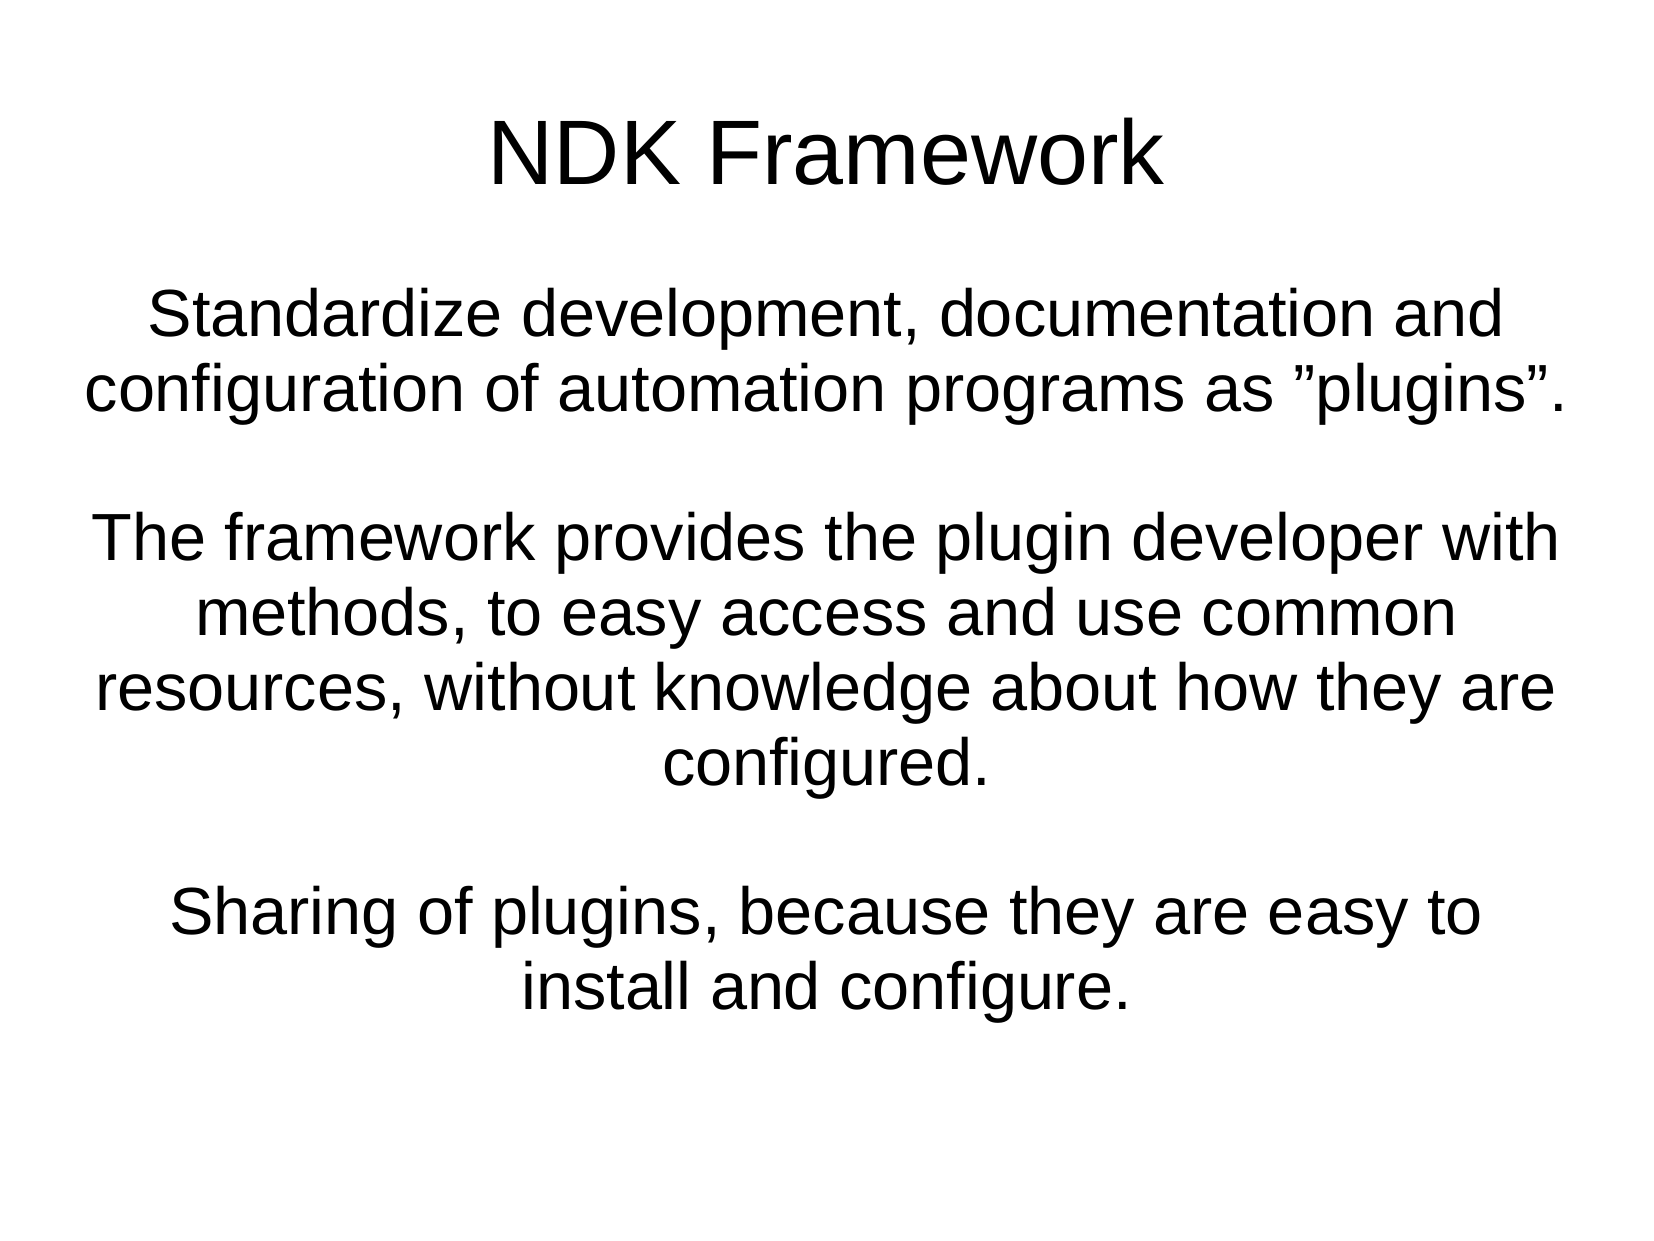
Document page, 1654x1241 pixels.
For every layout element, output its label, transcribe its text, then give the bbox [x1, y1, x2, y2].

subtitle Standardize development, documentation and configuration of automation programs as ”plugins”. The framework provides the plugin developer with methods, to easy access and use common resources, without knowledge about how they are configured. Sharing of plugins, because they are easy to install and configure. [82, 238, 1571, 1062]
title NDK Framework [82, 49, 1571, 238]
